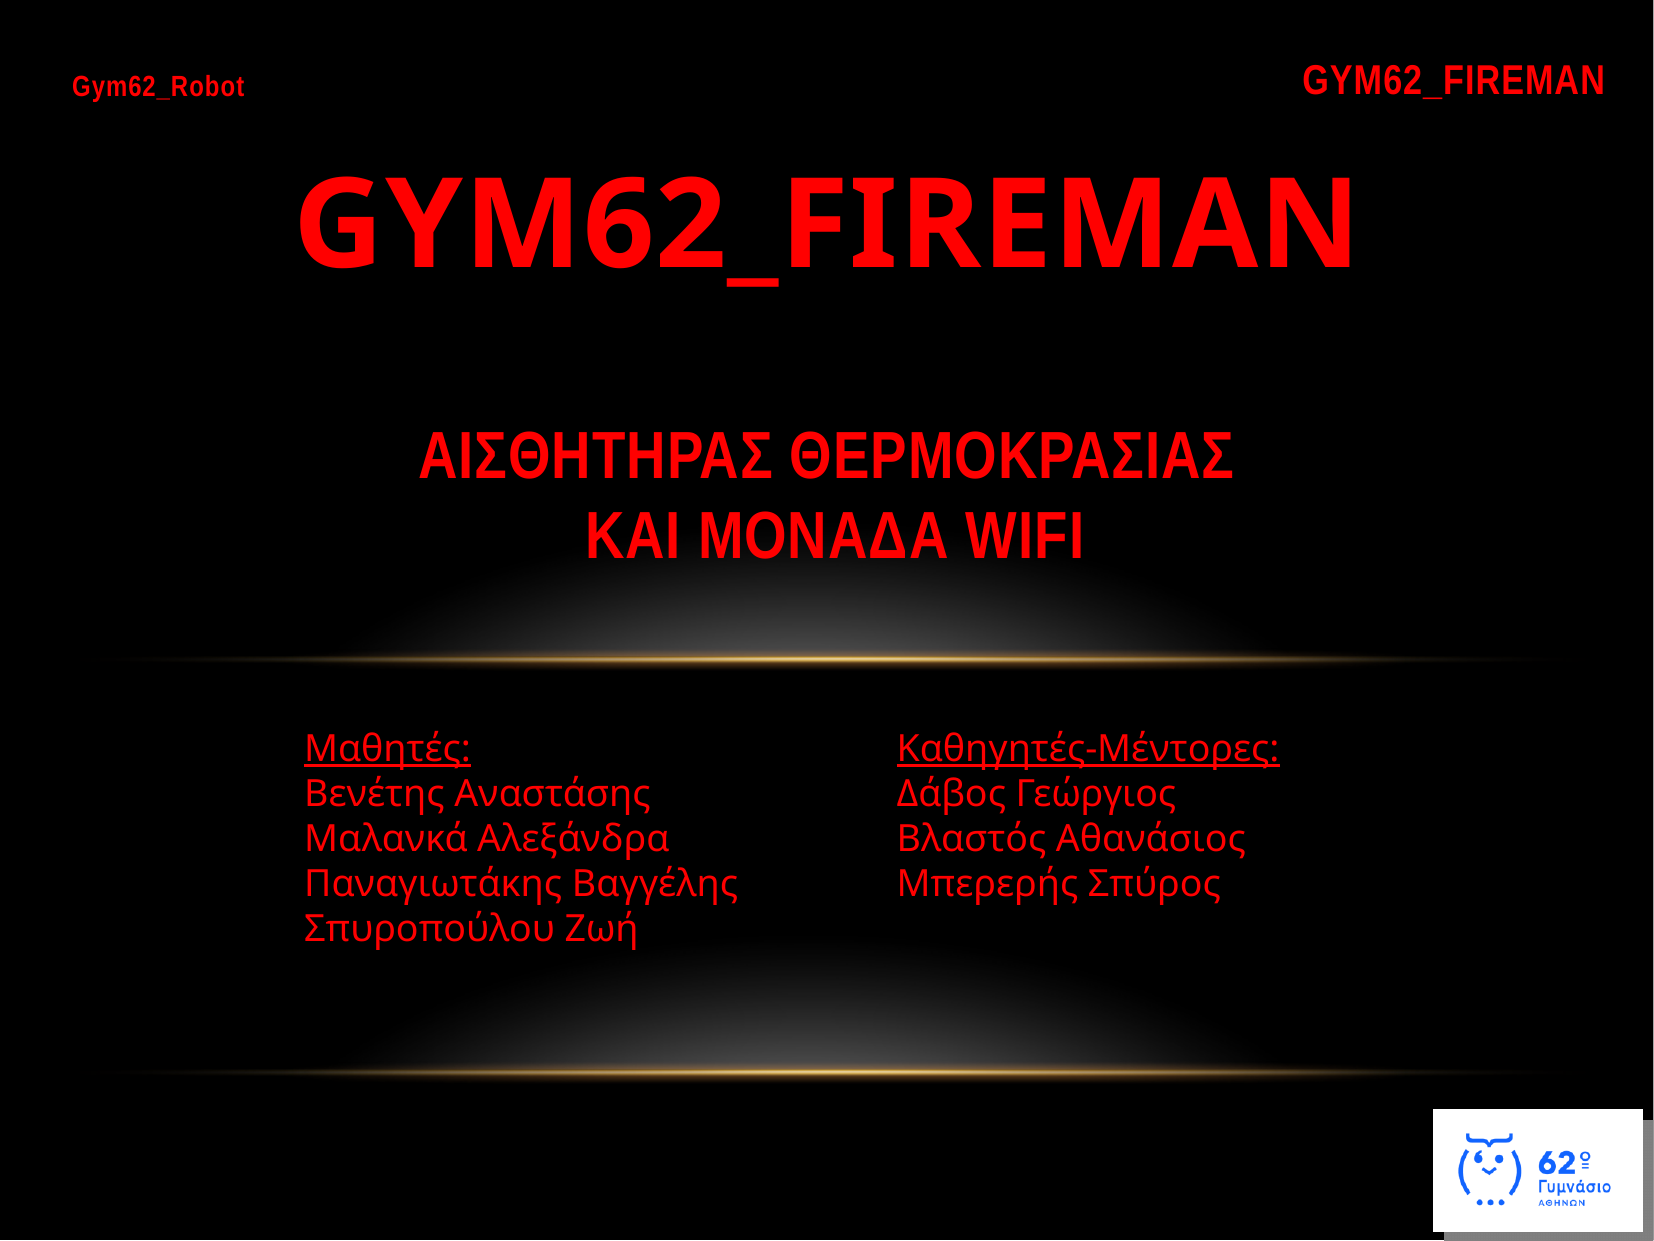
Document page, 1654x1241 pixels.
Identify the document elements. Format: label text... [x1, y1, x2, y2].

text_box Μαθητές: Βενέτης Αναστάσης Μαλανκά Αλεξάνδρα Παναγιωτάκης Βαγγέλης Σπυροπούλου Ζωή [289, 716, 800, 1081]
text_box Gym62_FireMan [112, 93, 1546, 301]
text_box Gym62_Robot [41, 41, 276, 111]
text_box Αισθητηρασ θερμοκρασιασ Kai Μοναδα Wifi [132, 363, 1538, 580]
picture [0, 0, 1654, 1240]
text_box Καθηγητές-Μέντορες: Δάβος Γεώργιος Βλαστός Αθανάσιος Μπερερής Σπύρος [881, 716, 1433, 981]
text_box Gym62_FireMan [1260, 20, 1647, 111]
